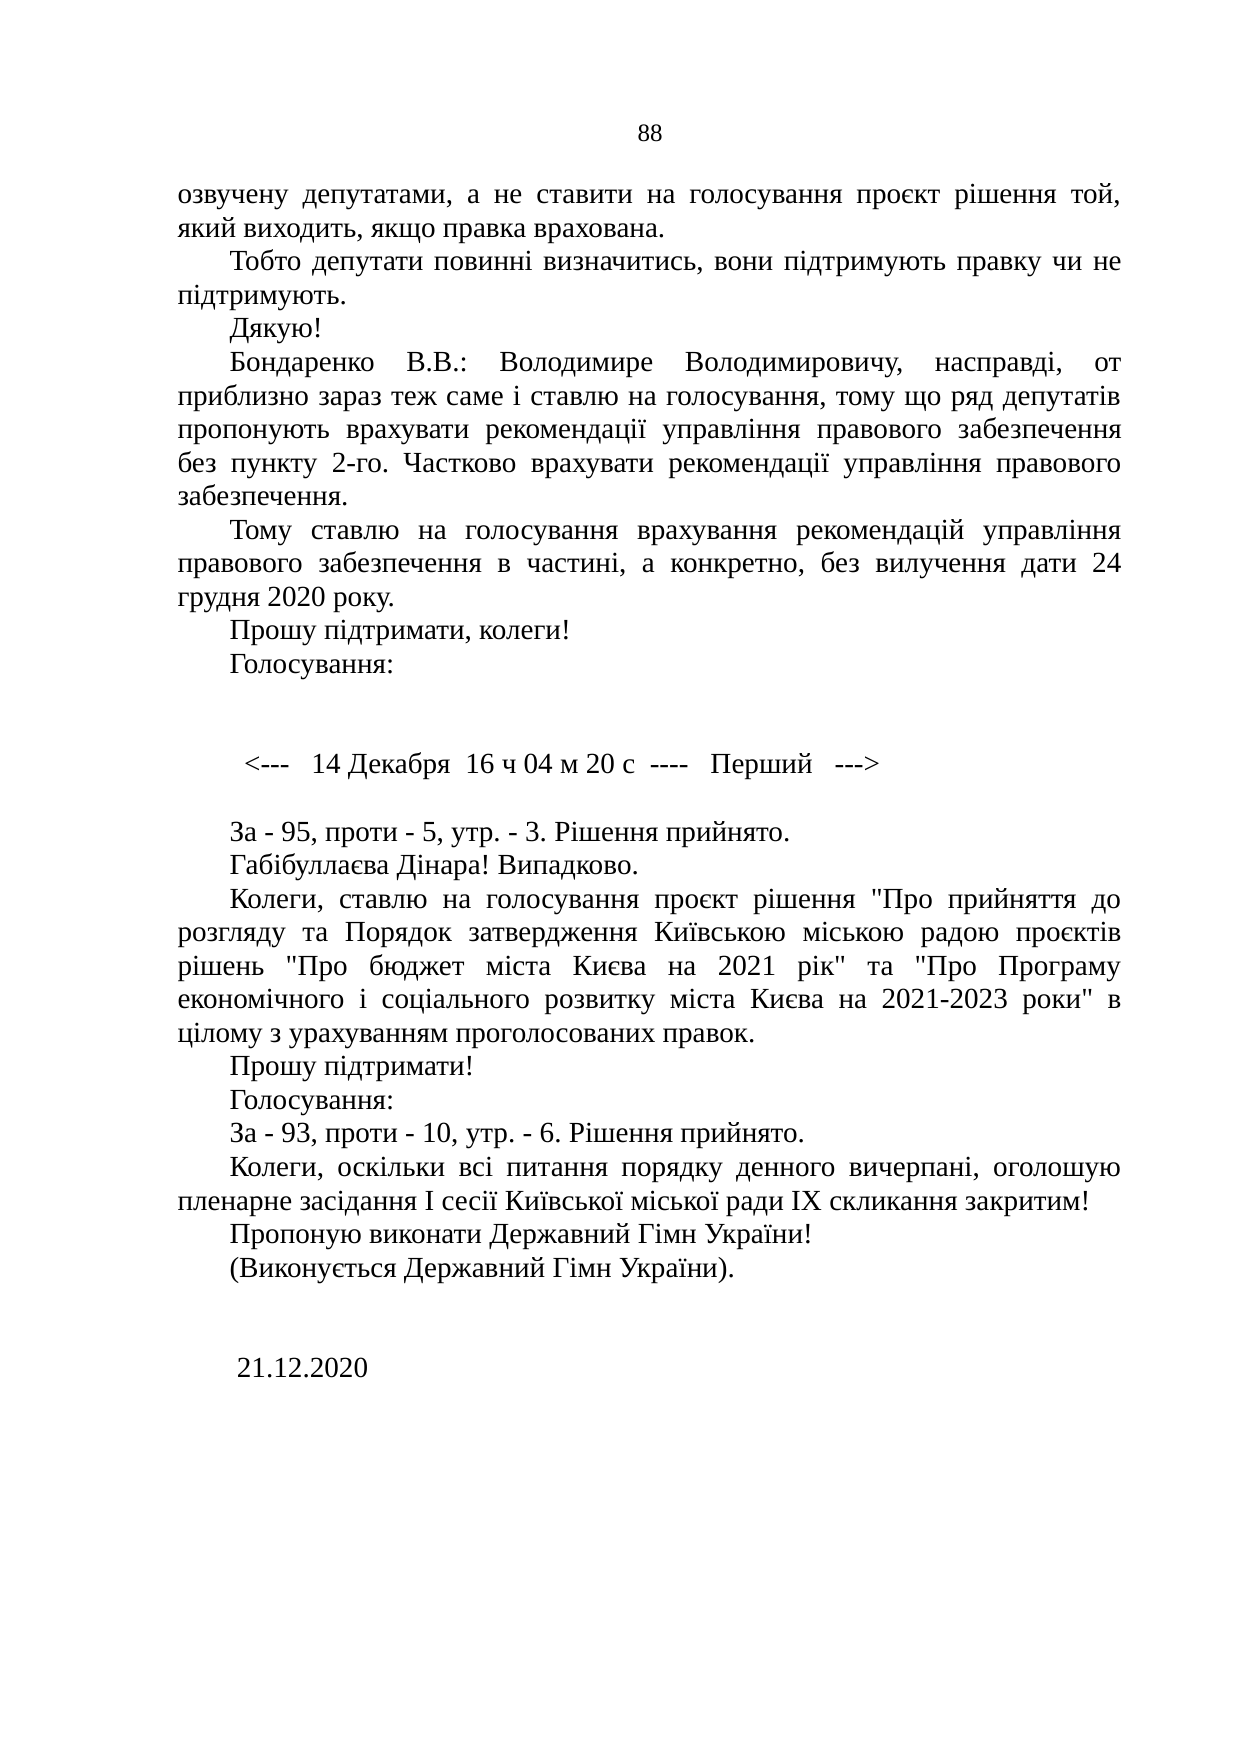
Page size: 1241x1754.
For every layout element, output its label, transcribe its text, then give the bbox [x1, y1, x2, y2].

text 21.12.2020 [177, 1350, 1122, 1384]
text Тому ставлю на голосування врахування рекомендацій управління правового забезпечення в частині, а конкретно, без вилучення дати 24 грудня 2020 року. [177, 512, 1122, 612]
text За - 93, проти - 10, утр. - 6. Рішення прийнято. [177, 1116, 1122, 1149]
text За - 95, проти - 5, утр. - 3. Рішення прийнято. [177, 814, 1122, 847]
text Габібуллаєва Дінара! Випадково. [177, 847, 1122, 881]
text Дякую! [177, 311, 1122, 344]
text озвучену депутатами, а не ставити на голосування проєкт рішення той, який виходить, якщо правка врахована. [177, 176, 1122, 243]
text Голосування: [177, 1082, 1122, 1116]
text Тобто депутати повинні визначитись, вони підтримують правку чи не підтримують. [177, 243, 1122, 311]
text Пропоную виконати Державний Гімн України! [177, 1216, 1122, 1250]
text Голосування: [177, 646, 1122, 679]
text (Виконується Державний Гімн України). [177, 1250, 1122, 1283]
text Колеги, оскільки всі питання порядку денного вичерпані, оголошую пленарне засідання І сесії Київської міської ради ІХ скликання закритим! [177, 1149, 1122, 1216]
text Прошу підтримати! [177, 1048, 1122, 1082]
text <--- 14 Декабря 16 ч 04 м 20 с ---- Перший ---> [177, 747, 1122, 780]
text Колеги, ставлю на голосування проєкт рішення "Про прийняття до розгляду та Порядок затвердження Київською міською радою проєктів рішень "Про бюджет міста Києва на 2021 рік" та "Про Програму економічного і соціального розвитку міста Києва на 2021-2023 роки" в цілому з урахуванням проголосованих правок. [177, 881, 1122, 1048]
text Прошу підтримати, колеги! [177, 612, 1122, 646]
text Бондаренко В.В.: Володимире Володимировичу, насправді, от приблизно зараз теж саме і ставлю на голосування, тому що ряд депутатів пропонують врахувати рекомендації управління правового забезпечення без пункту 2-го. Частково врахувати рекомендації управління правового забезпечення. [177, 344, 1122, 512]
